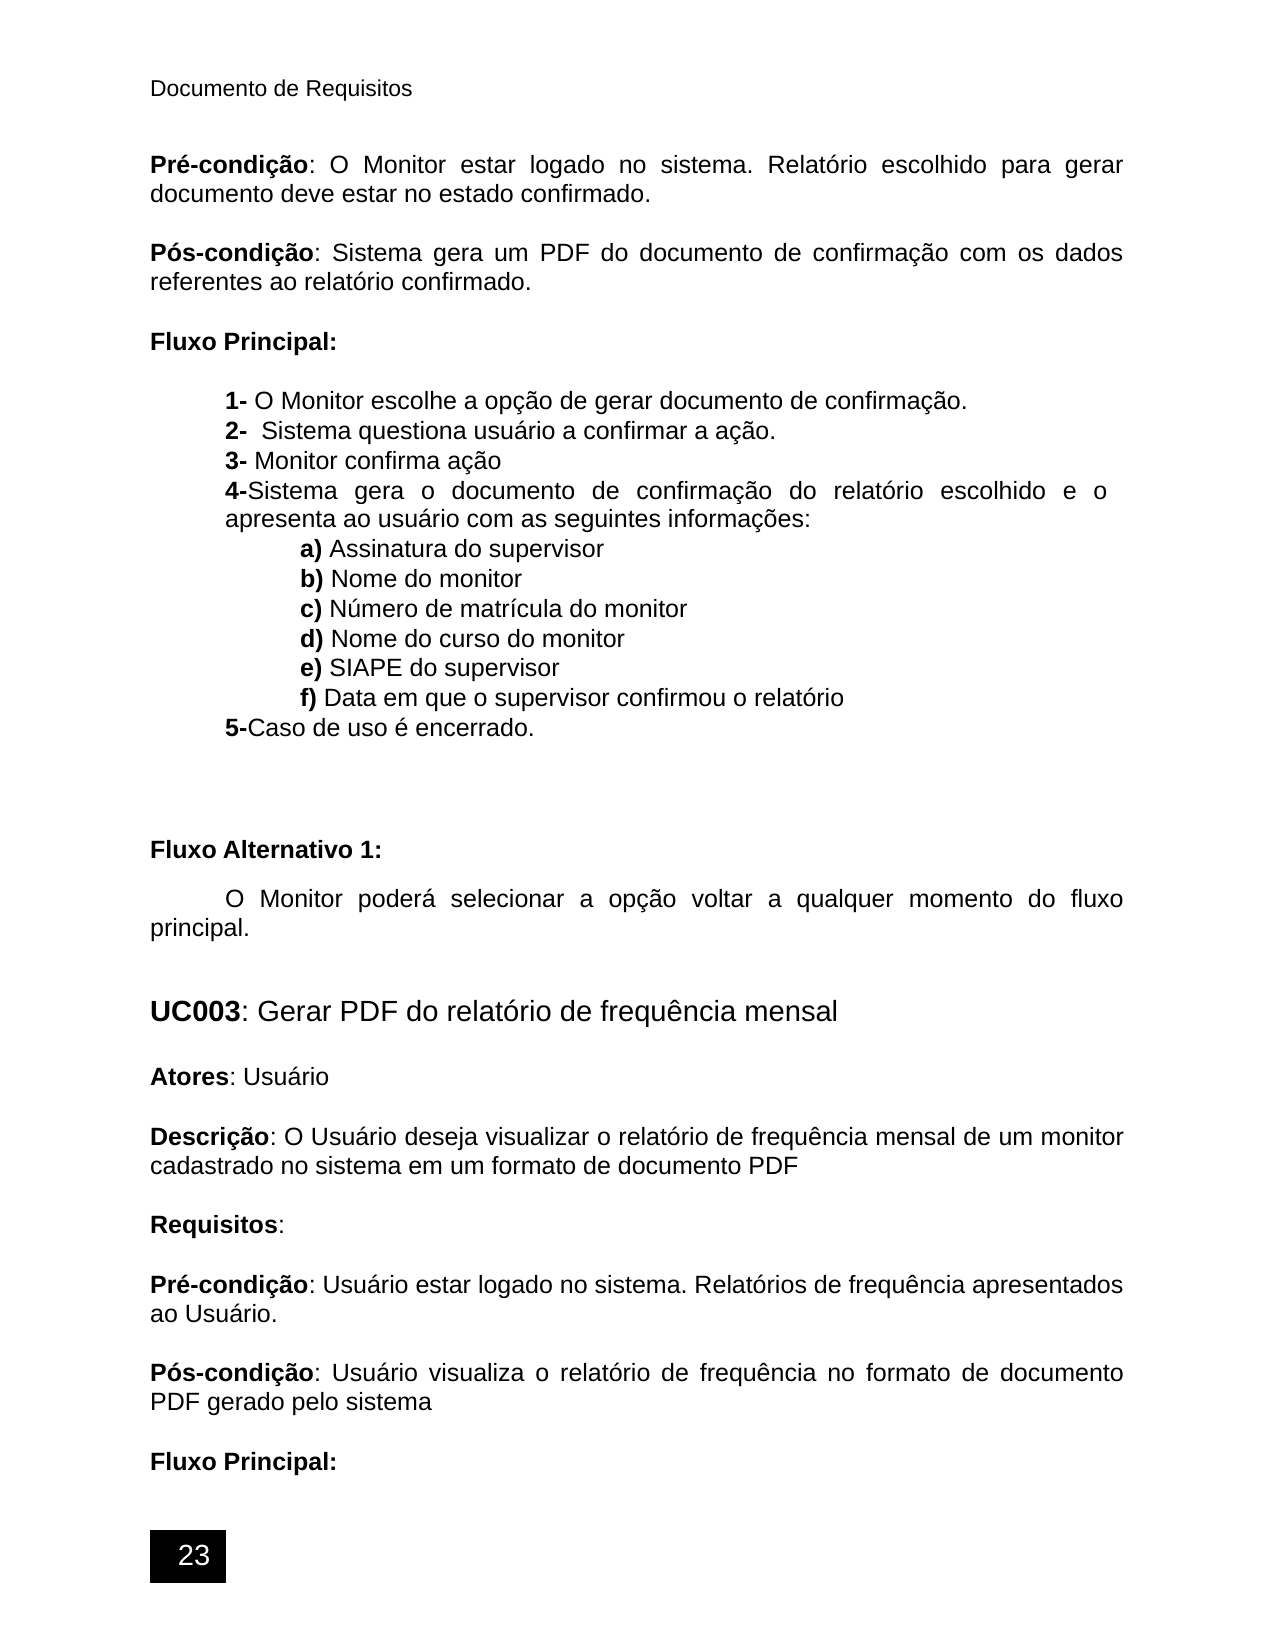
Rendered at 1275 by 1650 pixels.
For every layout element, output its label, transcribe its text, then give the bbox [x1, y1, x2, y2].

text 5-Caso de uso é encerrado. [150, 713, 1125, 742]
text O Monitor poderá selecionar a opção voltar a qualquer momento do fluxo principal. [150, 884, 1125, 942]
text e) SIAPE do supervisor [150, 653, 1125, 682]
text Fluxo Principal: [150, 327, 1125, 355]
text d) Nome do curso do monitor [150, 623, 1125, 652]
text 2- Sistema questiona usuário a confirmar a ação. [150, 416, 1125, 445]
text b) Nome do monitor [150, 564, 1125, 593]
subtitle UC003: Gerar PDF do relatório de frequência mensal [150, 994, 1125, 1027]
text Requisitos: [150, 1210, 1125, 1239]
text Pós-condição: Usuário visualiza o relatório de frequência no formato de documento PDF gerado pelo sistema [150, 1358, 1125, 1416]
text 3- Monitor confirma ação [150, 446, 1125, 474]
text c) Número de matrícula do monitor [150, 594, 1125, 622]
text Atores: Usuário [150, 1062, 1125, 1091]
text 1- O Monitor escolhe a opção de gerar documento de confirmação. [150, 386, 1125, 415]
text Pós-condição: Sistema gera um PDF do documento de confirmação com os dados referentes ao relatório confirmado. [150, 238, 1125, 296]
text a) Assinatura do supervisor [150, 534, 1125, 563]
text Descrição: O Usuário deseja visualizar o relatório de frequência mensal de um monitor cadastrado no sistema em um formato de documento PDF [150, 1122, 1125, 1179]
text Pré-condição: O Monitor estar logado no sistema. Relatório escolhido para gerar documento deve estar no estado confirmado. [150, 150, 1125, 207]
text Fluxo Alternativo 1: [150, 835, 1125, 864]
text Fluxo Principal: [150, 1446, 1125, 1475]
text f) Data em que o supervisor confirmou o relatório [150, 683, 1125, 712]
text 4-Sistema gera o documento de confirmação do relatório escolhido e o apresenta ao usuário com as seguintes informações: [150, 476, 1125, 533]
text Pré-condição: Usuário estar logado no sistema. Relatórios de frequência apresentados ao Usuário. [150, 1270, 1125, 1327]
